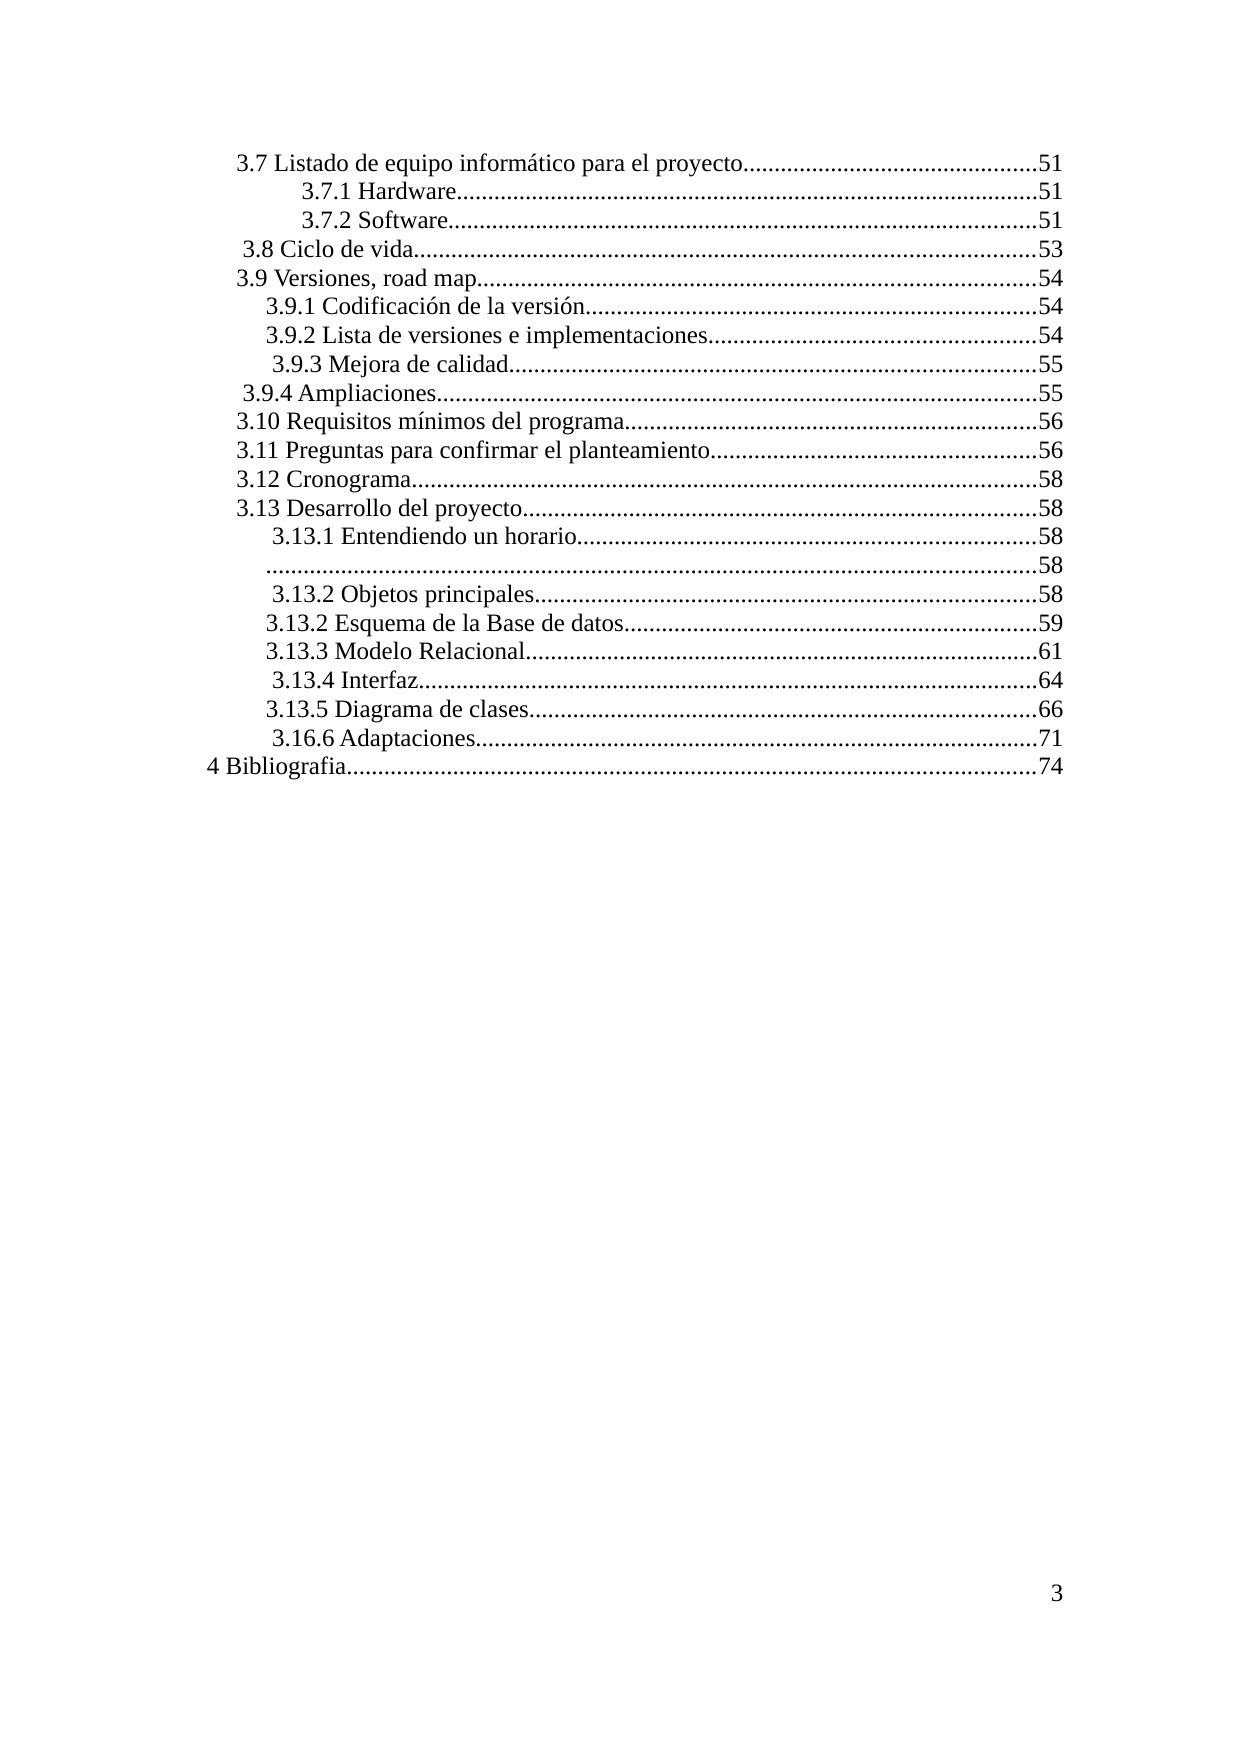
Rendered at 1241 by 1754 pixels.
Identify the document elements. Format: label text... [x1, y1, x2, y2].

text 3.13.2 Objetos principales 58 [266, 579, 1063, 608]
text 3.7.2 Software 51 [295, 205, 1063, 234]
text 3.9.1 Codificación de la versión 54 [266, 291, 1063, 320]
text 3.12 Cronograma 58 [236, 464, 1063, 493]
text 3.13 Desarrollo del proyecto 58 [236, 493, 1063, 521]
text 4 Bibliografia 74 [207, 751, 1063, 780]
text 3.11 Preguntas para confirmar el planteamiento 56 [236, 435, 1063, 464]
text 3.13.4 Interfaz 64 [266, 665, 1063, 694]
text 3.13.1 Entendiendo un horario 58 [266, 521, 1063, 550]
text 3.13.3 Modelo Relacional 61 [266, 636, 1063, 665]
text 3.9.3 Mejora de calidad 55 [266, 349, 1063, 378]
text 3.10 Requisitos mínimos del programa 56 [236, 406, 1063, 435]
text 58 [266, 550, 1063, 579]
text 3.8 Ciclo de vida 53 [236, 234, 1063, 263]
text 3.9.2 Lista de versiones e implementaciones 54 [266, 320, 1063, 349]
text 3.16.6 Adaptaciones 71 [266, 723, 1063, 751]
text 3.13.2 Esquema de la Base de datos 59 [266, 608, 1063, 636]
text 3.7 Listado de equipo informático para el proyecto 51 [236, 148, 1063, 176]
text 3.9.4 Ampliaciones 55 [236, 378, 1063, 406]
text 3.7.1 Hardware 51 [295, 176, 1063, 205]
text 3.13.5 Diagrama de clases 66 [266, 694, 1063, 723]
text 3.9 Versiones, road map 54 [236, 263, 1063, 291]
